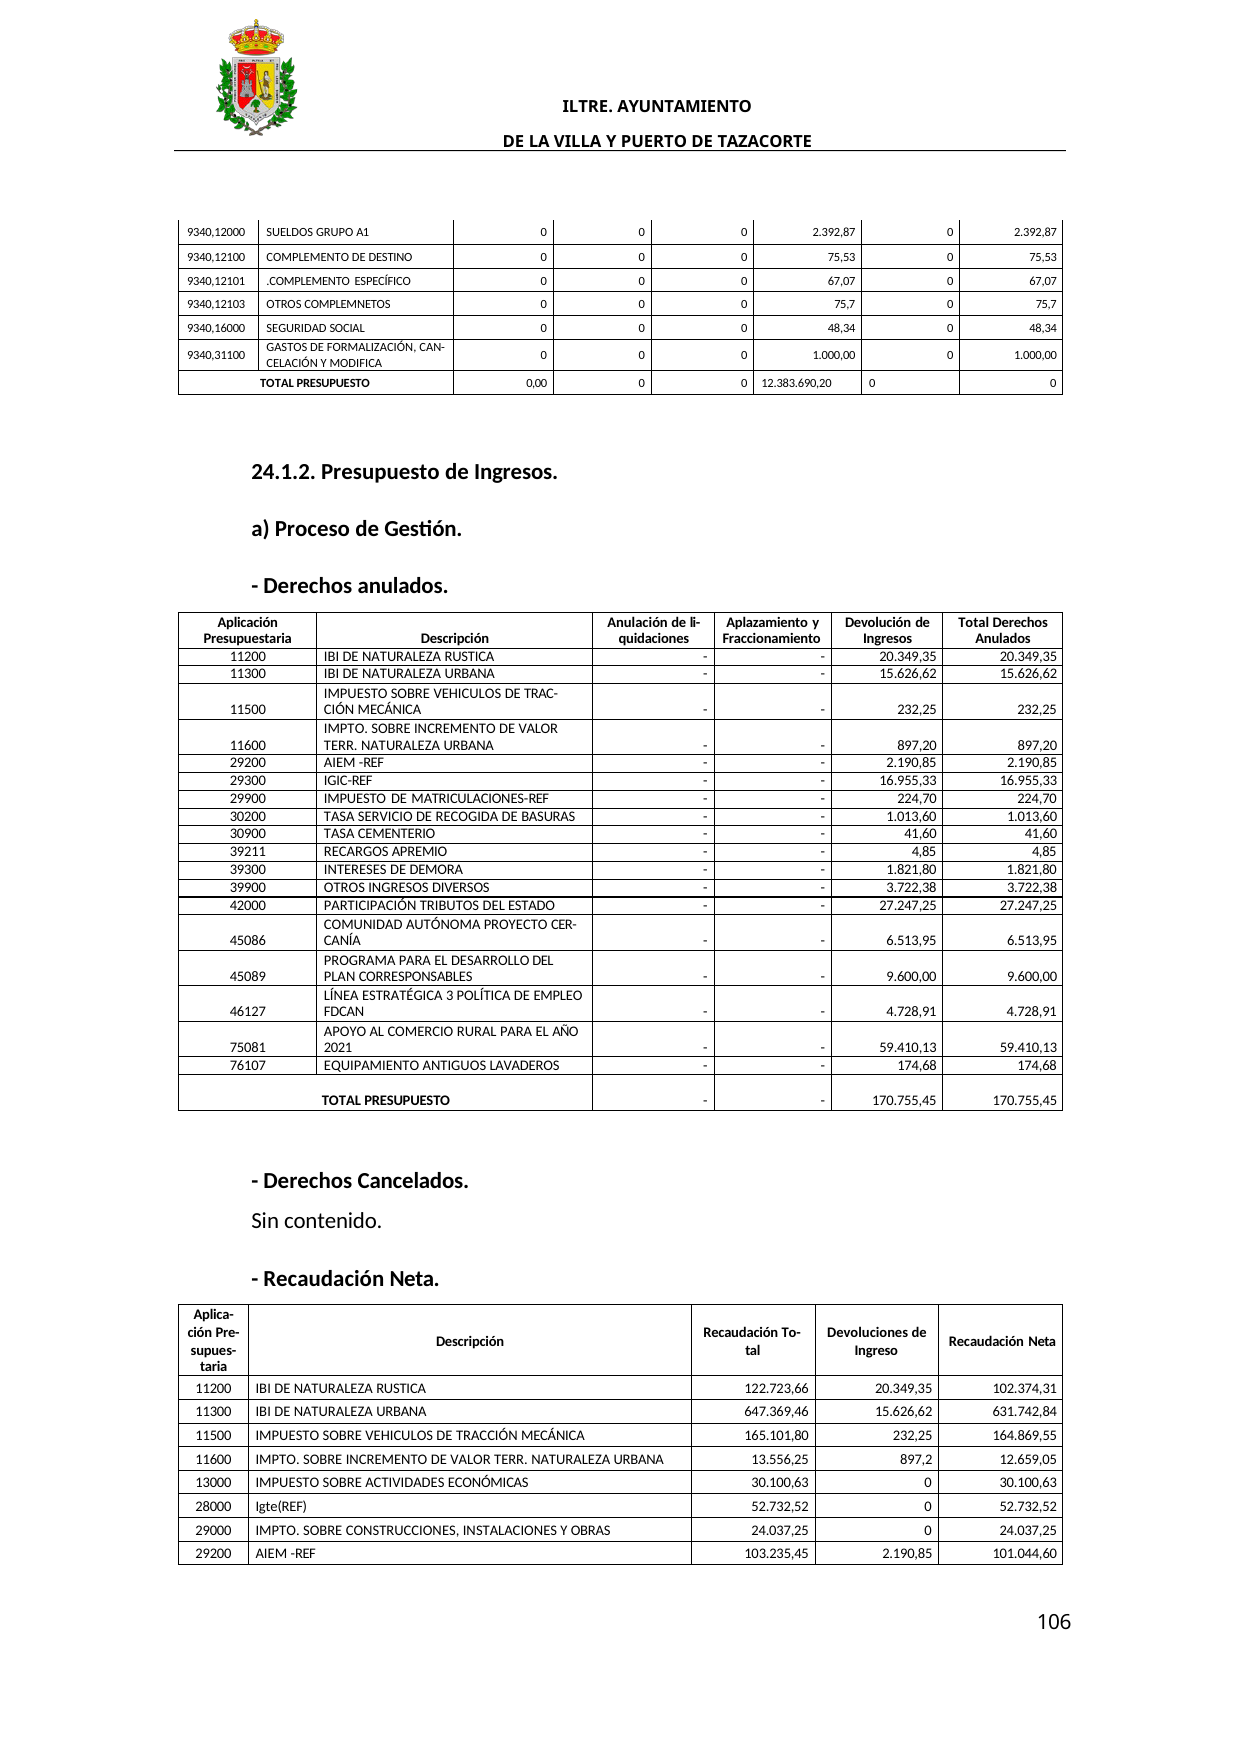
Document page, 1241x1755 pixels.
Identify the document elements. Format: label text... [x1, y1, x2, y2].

subtitle - Derechos anulados. [251, 571, 1193, 599]
table_cell 48,34 [960, 316, 1062, 338]
table_cell 45089 [179, 951, 316, 985]
table_cell 4,85 [943, 844, 1062, 861]
table_cell APOYO AL COMERCIO RURAL PARA EL AÑO 2021 [317, 1022, 592, 1056]
table_cell - [593, 1057, 714, 1074]
table_cell - [593, 684, 714, 718]
table_cell IMPUESTO SOBRE VEHICULOS DE TRAC- CIÓN MECÁNICA [317, 684, 592, 718]
table_cell 631.742,84 [939, 1400, 1062, 1422]
table_cell 174,68 [943, 1057, 1062, 1074]
table_header Devolución de Ingresos [832, 613, 942, 647]
table_cell 6.513,95 [832, 915, 942, 949]
table_cell 0 [862, 269, 959, 291]
table_cell 11600 [179, 1447, 248, 1470]
table_cell 16.955,33 [943, 773, 1062, 789]
table_cell 11600 [179, 720, 316, 754]
table_cell - [593, 649, 714, 665]
table_cell - [715, 720, 831, 754]
table_cell 41,60 [943, 826, 1062, 843]
table_cell 39300 [179, 862, 316, 878]
table_cell 39211 [179, 844, 316, 861]
table_header 0 [862, 220, 959, 244]
table_cell RECARGOS APREMIO [317, 844, 592, 861]
table_cell 232,25 [943, 684, 1062, 718]
list Recaudación Neta. [251, 1264, 1193, 1292]
table_cell 11200 [179, 649, 316, 665]
table_cell - [715, 986, 831, 1021]
table_cell PROGRAMA PARA EL DESARROLLO DEL PLAN CORRESPONSABLES [317, 951, 592, 985]
table_cell 0 [454, 316, 553, 338]
table_cell 2.190,85 [816, 1542, 938, 1564]
table_cell 4,85 [832, 844, 942, 861]
table_cell 0 [862, 245, 959, 267]
table_cell 102.374,31 [939, 1376, 1062, 1399]
table_cell 0 [454, 269, 553, 291]
table_cell - [593, 791, 714, 807]
table_cell 75,53 [960, 245, 1062, 267]
table_cell - [715, 1022, 831, 1056]
table_cell 0 [652, 316, 753, 338]
table_cell 41,60 [832, 826, 942, 843]
table_cell 67,07 [754, 269, 861, 291]
table_cell 52.732,52 [939, 1494, 1062, 1517]
table_cell 15.626,62 [816, 1400, 938, 1422]
table_cell 12.659,05 [939, 1447, 1062, 1470]
table_cell 164.869,55 [939, 1424, 1062, 1446]
table_cell 9340,12103 [179, 292, 258, 315]
table_cell SEGURIDAD SOCIAL [259, 316, 453, 338]
list Derechos Cancelados. [251, 1166, 1193, 1194]
table_cell 29900 [179, 791, 316, 807]
table_cell - [593, 720, 714, 754]
table_cell LÍNEA ESTRATÉGICA 3 POLÍTICA DE EMPLEO FDCAN [317, 986, 592, 1021]
table_cell - [715, 1057, 831, 1074]
table_header 2.392,87 [960, 220, 1062, 244]
table_cell 75,7 [960, 292, 1062, 315]
table_cell 0 [454, 340, 553, 370]
table_cell 0 [554, 340, 651, 370]
table_cell 75,53 [754, 245, 861, 267]
table_cell EQUIPAMIENTO ANTIGUOS LAVADEROS [317, 1057, 592, 1074]
table_cell 1.013,60 [943, 809, 1062, 825]
table_cell 3.722,38 [832, 880, 942, 896]
table_cell 52.732,52 [692, 1494, 815, 1517]
table_header Aplicación Presupuestaria [179, 613, 316, 647]
table_cell 13000 [179, 1471, 248, 1493]
table_cell - [593, 826, 714, 843]
table_cell 67,07 [960, 269, 1062, 291]
table_cell 16.955,33 [832, 773, 942, 789]
table_cell 897,2 [816, 1447, 938, 1470]
table_cell TOTAL PRESUPUESTO [179, 371, 453, 394]
table_cell IMPTO. SOBRE INCREMENTO DE VALOR TERR. NATURALEZA URBANA [317, 720, 592, 754]
table_cell 897,20 [943, 720, 1062, 754]
table_cell .COMPLEMENTO ESPECÍFICO [259, 269, 453, 291]
table_cell 2.190,85 [943, 755, 1062, 772]
table_cell 24.037,25 [692, 1518, 815, 1541]
table_header 0 [652, 220, 753, 244]
table_cell - [593, 880, 714, 896]
table_cell AIEM -REF [317, 755, 592, 772]
table_cell 48,34 [754, 316, 861, 338]
table_cell - [593, 755, 714, 772]
table_cell - [715, 684, 831, 718]
table_cell IMPTO. SOBRE INCREMENTO DE VALOR TERR. NATURALEZA URBANA [249, 1447, 691, 1470]
table_cell 4.728,91 [943, 986, 1062, 1021]
table_cell 9340,16000 [179, 316, 258, 338]
table_cell 0 [862, 340, 959, 370]
table_cell 224,70 [832, 791, 942, 807]
table_cell - [715, 898, 831, 914]
table_cell - [593, 773, 714, 789]
table_cell 13.556,25 [692, 1447, 815, 1470]
table_cell - [715, 862, 831, 878]
table_cell IMPUESTO DE MATRICULACIONES-REF [317, 791, 592, 807]
list Presupuesto de Ingresos. [251, 457, 1193, 485]
table_cell - [715, 951, 831, 985]
table_cell 0 [862, 371, 959, 394]
table_cell 0 [816, 1494, 938, 1517]
table_cell IBI DE NATURALEZA URBANA [249, 1400, 691, 1422]
table_cell 30200 [179, 809, 316, 825]
table_cell 59.410,13 [943, 1022, 1062, 1056]
table_cell - [715, 844, 831, 861]
table_cell 6.513,95 [943, 915, 1062, 949]
table_cell 20.349,35 [832, 649, 942, 665]
table_cell 75081 [179, 1022, 316, 1056]
table_cell 9.600,00 [832, 951, 942, 985]
table_cell OTROS INGRESOS DIVERSOS [317, 880, 592, 896]
table_cell 0 [454, 245, 553, 267]
table_cell 0 [554, 371, 651, 394]
table_cell 0 [554, 269, 651, 291]
table_cell 0 [652, 292, 753, 315]
table_cell 0,00 [454, 371, 553, 394]
table_cell TASA SERVICIO DE RECOGIDA DE BASURAS [317, 809, 592, 825]
table_cell 0 [816, 1471, 938, 1493]
table_header Recaudación Neta [939, 1305, 1062, 1375]
table_cell 15.626,62 [943, 666, 1062, 683]
table_cell 0 [652, 245, 753, 267]
table_cell 0 [862, 316, 959, 338]
table_cell COMUNIDAD AUTÓNOMA PROYECTO CER- CANÍA [317, 915, 592, 949]
table_cell 0 [652, 340, 753, 370]
table_cell TASA CEMENTERIO [317, 826, 592, 843]
table_cell 165.101,80 [692, 1424, 815, 1446]
table_cell - [715, 773, 831, 789]
table_cell 4.728,91 [832, 986, 942, 1021]
table_header Aplazamiento y Fraccionamiento [715, 613, 831, 647]
table_cell 30900 [179, 826, 316, 843]
table_cell - [715, 755, 831, 772]
table_cell 174,68 [832, 1057, 942, 1074]
table_cell 20.349,35 [943, 649, 1062, 665]
table_header 9340,12000 [179, 220, 258, 244]
table_cell 46127 [179, 986, 316, 1021]
table_cell 0 [554, 316, 651, 338]
table_cell - [593, 809, 714, 825]
table_cell 1.821,80 [832, 862, 942, 878]
table_header Anulación de li- quidaciones [593, 613, 714, 647]
table_cell 9340,12101 [179, 269, 258, 291]
table_cell 0 [454, 292, 553, 315]
table_cell - [715, 666, 831, 683]
table_cell 647.369,46 [692, 1400, 815, 1422]
table_cell 1.000,00 [960, 340, 1062, 370]
table_cell 9340,31100 [179, 340, 258, 370]
table_cell 1.821,80 [943, 862, 1062, 878]
table_cell 45086 [179, 915, 316, 949]
table_cell IBI DE NATURALEZA RUSTICA [317, 649, 592, 665]
table_cell - [715, 809, 831, 825]
table_cell - [593, 915, 714, 949]
table_cell - [715, 1075, 831, 1109]
table_cell 11300 [179, 1400, 248, 1422]
table_cell 0 [554, 292, 651, 315]
table_cell 2.190,85 [832, 755, 942, 772]
table_cell 224,70 [943, 791, 1062, 807]
list Proceso de Gestión. [251, 514, 1193, 542]
table_cell 0 [652, 269, 753, 291]
table_header 2.392,87 [754, 220, 861, 244]
table_cell 75,7 [754, 292, 861, 315]
table_cell IMPUESTO SOBRE VEHICULOS DE TRACCIÓN MECÁNICA [249, 1424, 691, 1446]
table_cell - [715, 880, 831, 896]
table_cell TOTAL PRESUPUESTO [179, 1075, 592, 1109]
table_cell 29200 [179, 1542, 248, 1564]
table_cell 39900 [179, 880, 316, 896]
table_cell - [715, 915, 831, 949]
table_cell 20.349,35 [816, 1376, 938, 1399]
table_cell 11500 [179, 1424, 248, 1446]
table_header Devoluciones de Ingreso [816, 1305, 938, 1375]
table_cell 59.410,13 [832, 1022, 942, 1056]
table_cell OTROS COMPLEMNETOS [259, 292, 453, 315]
table_cell GASTOS DE FORMALIZACIÓN, CAN- CELACIÓN Y MODIFICA [259, 340, 453, 370]
table_cell - [715, 826, 831, 843]
table_cell - [593, 844, 714, 861]
table_cell 15.626,62 [832, 666, 942, 683]
table_cell PARTICIPACIÓN TRIBUTOS DEL ESTADO [317, 898, 592, 914]
table_cell 42000 [179, 898, 316, 914]
table_cell - [715, 649, 831, 665]
table_cell 12.383.690,20 [754, 371, 861, 394]
table_header 0 [554, 220, 651, 244]
table_cell 9.600,00 [943, 951, 1062, 985]
table_cell 3.722,38 [943, 880, 1062, 896]
table_cell 170.755,45 [832, 1075, 942, 1109]
table_cell 24.037,25 [939, 1518, 1062, 1541]
table_cell 0 [554, 245, 651, 267]
table_cell 0 [652, 371, 753, 394]
table_cell 101.044,60 [939, 1542, 1062, 1564]
table_header Descripción [249, 1305, 691, 1375]
table_cell - [593, 898, 714, 914]
table_cell - [593, 951, 714, 985]
table_cell IBI DE NATURALEZA URBANA [317, 666, 592, 683]
table_cell 897,20 [832, 720, 942, 754]
table_cell 29300 [179, 773, 316, 789]
table_cell IMPTO. SOBRE CONSTRUCCIONES, INSTALACIONES Y OBRAS [249, 1518, 691, 1541]
table_cell 11500 [179, 684, 316, 718]
table_cell 11300 [179, 666, 316, 683]
table_cell AIEM -REF [249, 1542, 691, 1564]
table_cell 29000 [179, 1518, 248, 1541]
table_header Recaudación To- tal [692, 1305, 815, 1375]
table_header 0 [454, 220, 553, 244]
table_cell 232,25 [816, 1424, 938, 1446]
table_cell - [593, 986, 714, 1021]
table_cell - [593, 1075, 714, 1109]
table_cell 170.755,45 [943, 1075, 1062, 1109]
table_cell IGIC-REF [317, 773, 592, 789]
table_cell 27.247,25 [832, 898, 942, 914]
table_cell 1.000,00 [754, 340, 861, 370]
table_cell 28000 [179, 1494, 248, 1517]
table_cell 232,25 [832, 684, 942, 718]
table_cell 0 [862, 292, 959, 315]
table_cell Igte(REF) [249, 1494, 691, 1517]
table_cell 103.235,45 [692, 1542, 815, 1564]
table_cell 29200 [179, 755, 316, 772]
table_cell 122.723,66 [692, 1376, 815, 1399]
table_cell IBI DE NATURALEZA RUSTICA [249, 1376, 691, 1399]
table_cell 76107 [179, 1057, 316, 1074]
table_cell 0 [960, 371, 1062, 394]
table_cell 30.100,63 [692, 1471, 815, 1493]
table_cell 0 [816, 1518, 938, 1541]
table_cell 9340,12100 [179, 245, 258, 267]
table_cell INTERESES DE DEMORA [317, 862, 592, 878]
table_cell - [593, 1022, 714, 1056]
table_cell 27.247,25 [943, 898, 1062, 914]
table_cell - [715, 791, 831, 807]
table_cell IMPUESTO SOBRE ACTIVIDADES ECONÓMICAS [249, 1471, 691, 1493]
table_cell - [593, 666, 714, 683]
text Sin contenido. [251, 1206, 1193, 1234]
table_cell COMPLEMENTO DE DESTINO [259, 245, 453, 267]
table_cell 11200 [179, 1376, 248, 1399]
table_header Total Derechos Anulados [943, 613, 1062, 647]
table_header Aplica- ción Pre- supues- taria [179, 1305, 248, 1375]
table_cell - [593, 862, 714, 878]
table_cell 30.100,63 [939, 1471, 1062, 1493]
table_header Descripción [317, 613, 592, 647]
table_cell 1.013,60 [832, 809, 942, 825]
table_header SUELDOS GRUPO A1 [259, 220, 453, 244]
